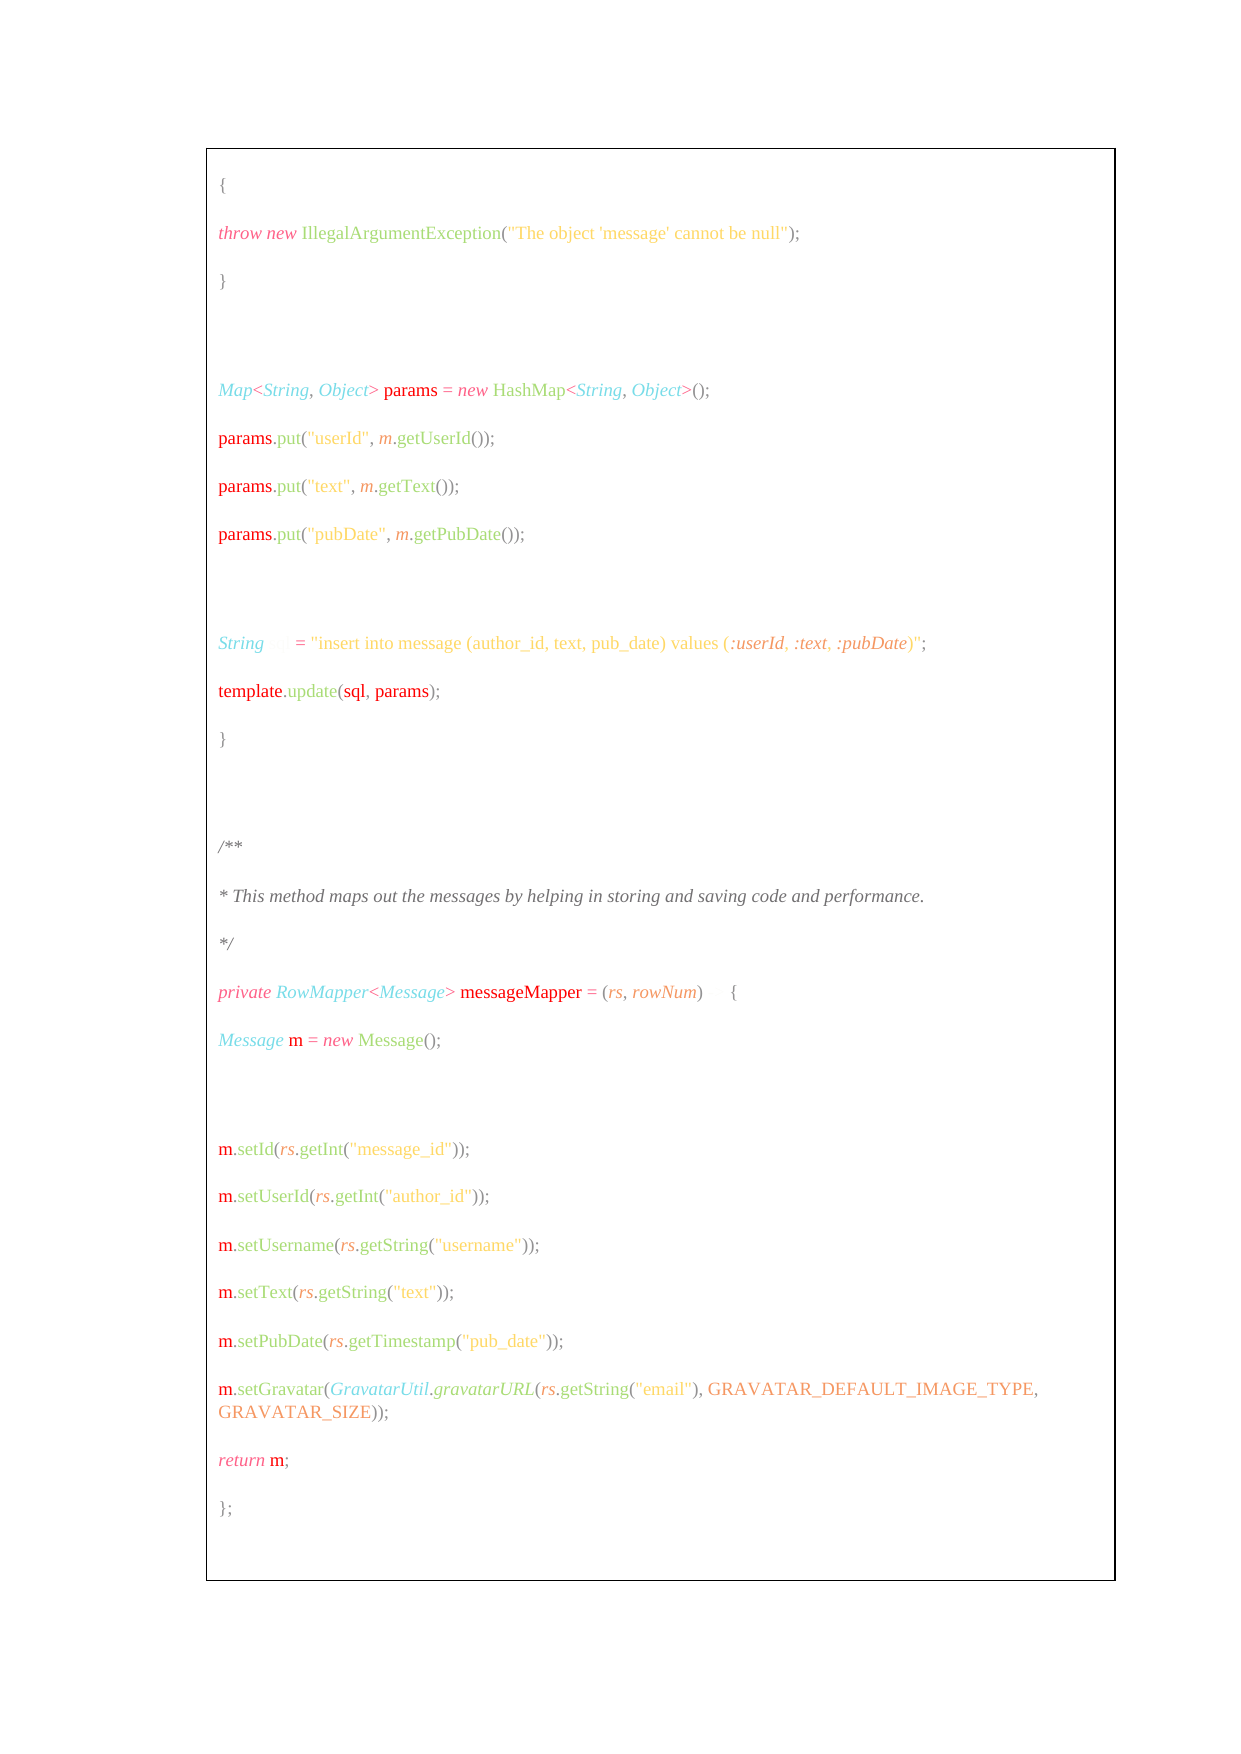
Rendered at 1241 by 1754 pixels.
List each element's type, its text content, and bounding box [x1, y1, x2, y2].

table_header { throw new IllegalArgumentException("The object 'message' cannot be null"); } Map<String, Object> params = new HashMap<String, Object>(); params.put("userId", m.getUserId()); params.put("text", m.getText()); params.put("pubDate", m.getPubDate()); String sql = "insert into message (author_id, text, pub_date) values (:userId, :text, :pubDate)"; template.update(sql, params); } /** * This method maps out the messages by helping in storing and saving code and performance. */ private RowMapper<Message> messageMapper = (rs, rowNum) -> { Message m = new Message(); m.setId(rs.getInt("message_id")); m.setUserId(rs.getInt("author_id")); m.setUsername(rs.getString("username")); m.setText(rs.getString("text")); m.setPubDate(rs.getTimestamp("pub_date")); m.setGravatar(GravatarUtil.gravatarURL(rs.getString("email"), GRAVATAR_DEFAULT_IMAGE_TYPE, GRAVATAR_SIZE)); return m; }; [207, 149, 1114, 1580]
